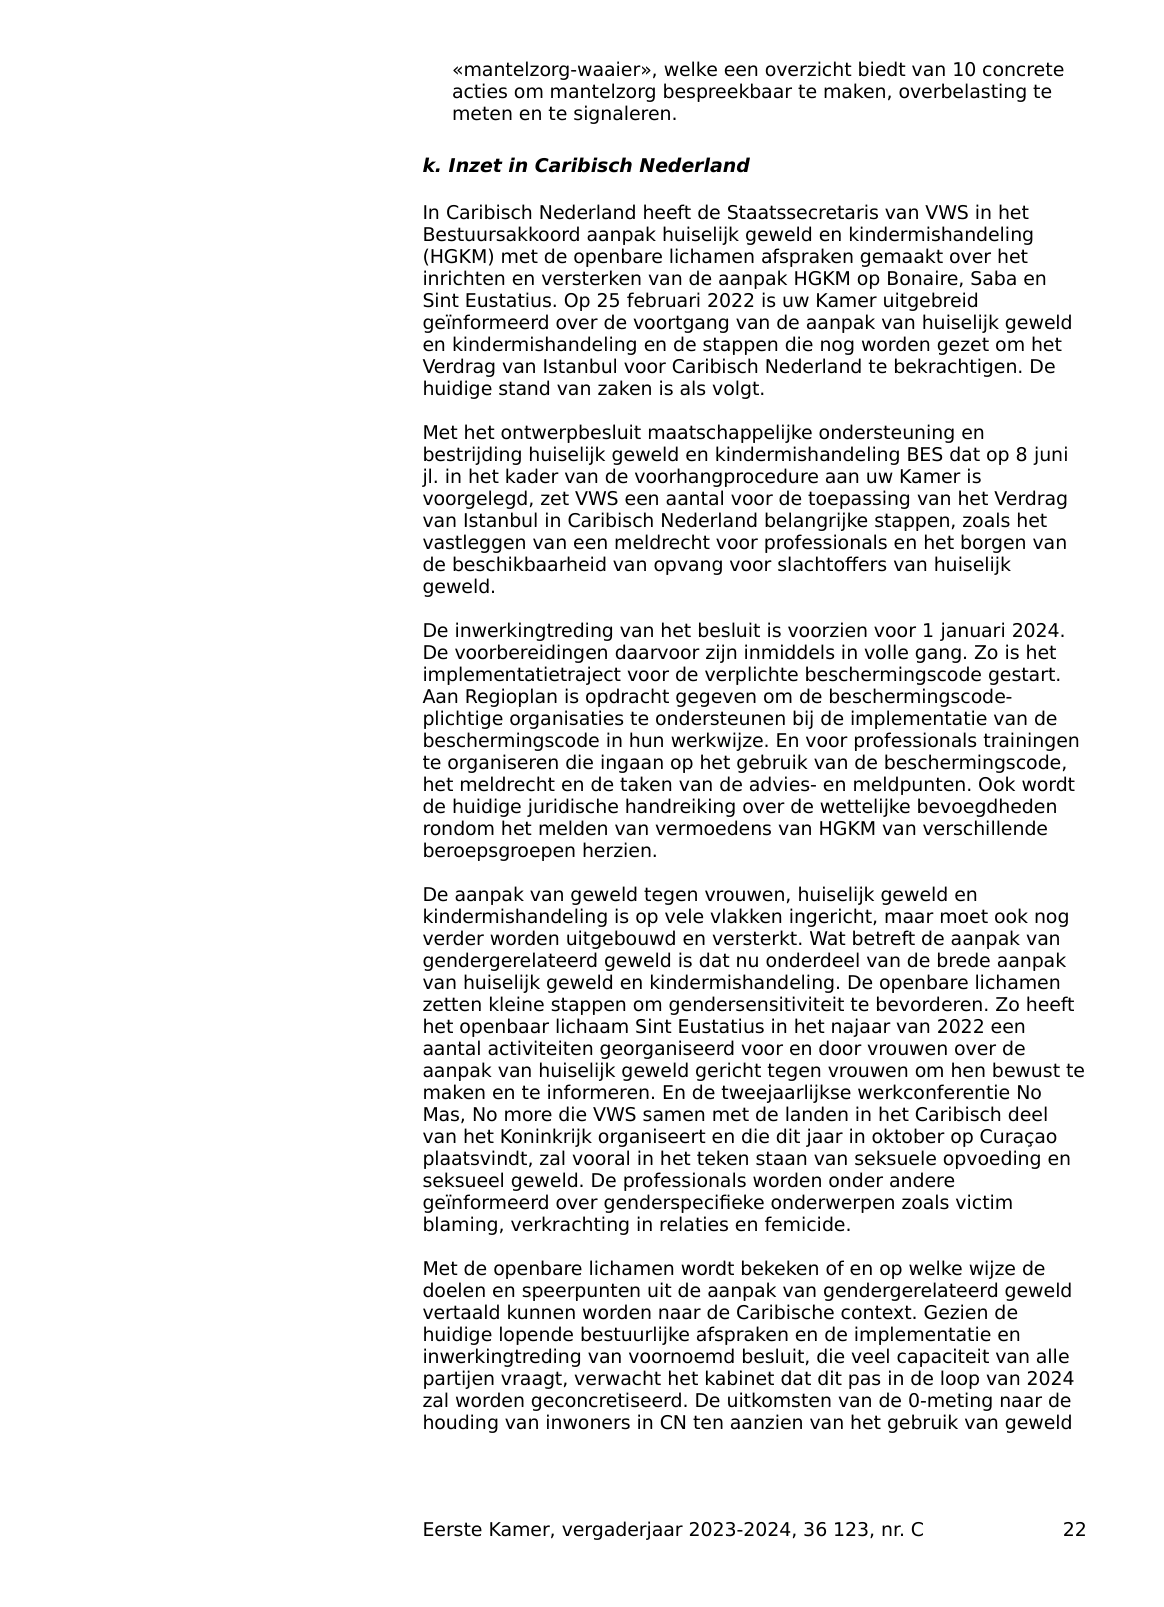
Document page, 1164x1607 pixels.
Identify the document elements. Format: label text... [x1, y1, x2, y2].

text De aanpak van geweld tegen vrouwen, huiselijk geweld en kindermishandeling is op vele vlakken ingericht, maar moet ook nog verder worden uitgebouwd en versterkt. Wat betreft de aanpak van gendergerelateerd geweld is dat nu onderdeel van de brede aanpak van huiselijk geweld en kindermishandeling. De openbare lichamen zetten kleine stappen om gendersensitiviteit te bevorderen. Zo heeft het openbaar lichaam Sint Eustatius in het najaar van 2022 een aantal activiteiten georganiseerd voor en door vrouwen over de aanpak van huiselijk geweld gericht tegen vrouwen om hen bewust te maken en te informeren. En de tweejaarlijkse werkconferentie No Mas, No more die VWS samen met de landen in het Caribisch deel van het Koninkrijk organiseert en die dit jaar in oktober op Curaçao plaatsvindt, zal vooral in het teken staan van seksuele opvoeding en seksueel geweld. De professionals worden onder andere geïnformeerd over genderspecifieke onderwerpen zoals victim blaming, verkrachting in relaties en femicide. [422, 884, 1087, 1236]
subtitle k. Inzet in Caribisch Nederland [422, 155, 1087, 177]
text «mantelzorg-waaier», welke een overzicht biedt van 10 concrete acties om mantelzorg bespreekbaar te maken, overbelasting te meten en te signaleren. [452, 59, 1087, 125]
text Met het ontwerpbesluit maatschappelijke ondersteuning en bestrijding huiselijk geweld en kindermishandeling BES dat op 8 juni jl. in het kader van de voorhangprocedure aan uw Kamer is voorgelegd, zet VWS een aantal voor de toepassing van het Verdrag van Istanbul in Caribisch Nederland belangrijke stappen, zoals het vastleggen van een meldrecht voor professionals en het borgen van de beschikbaarheid van opvang voor slachtoffers van huiselijk geweld. [422, 422, 1087, 598]
text In Caribisch Nederland heeft de Staatssecretaris van VWS in het Bestuursakkoord aanpak huiselijk geweld en kindermishandeling (HGKM) met de openbare lichamen afspraken gemaakt over het inrichten en versterken van de aanpak HGKM op Bonaire, Saba en Sint Eustatius. Op 25 februari 2022 is uw Kamer uitgebreid geïnformeerd over de voortgang van de aanpak van huiselijk geweld en kindermishandeling en de stappen die nog worden gezet om het Verdrag van Istanbul voor Caribisch Nederland te bekrachtigen. De huidige stand van zaken is als volgt. [422, 202, 1087, 400]
text Met de openbare lichamen wordt bekeken of en op welke wijze de doelen en speerpunten uit de aanpak van gendergerelateerd geweld vertaald kunnen worden naar de Caribische context. Gezien de huidige lopende bestuurlijke afspraken en de implementatie en inwerkingtreding van voornoemd besluit, die veel capaciteit van alle partijen vraagt, verwacht het kabinet dat dit pas in de loop van 2024 zal worden geconcretiseerd. De uitkomsten van de 0-meting naar de houding van inwoners in CN ten aanzien van het gebruik van geweld [422, 1258, 1087, 1434]
text De inwerkingtreding van het besluit is voorzien voor 1 januari 2024. De voorbereidingen daarvoor zijn inmiddels in volle gang. Zo is het implementatietraject voor de verplichte beschermingscode gestart. Aan Regioplan is opdracht gegeven om de beschermingscode-plichtige organisaties te ondersteunen bij de implementatie van de beschermingscode in hun werkwijze. En voor professionals trainingen te organiseren die ingaan op het gebruik van de beschermingscode, het meldrecht en de taken van de advies- en meldpunten. Ook wordt de huidige juridische handreiking over de wettelijke bevoegdheden rondom het melden van vermoedens van HGKM van verschillende beroepsgroepen herzien. [422, 620, 1087, 862]
